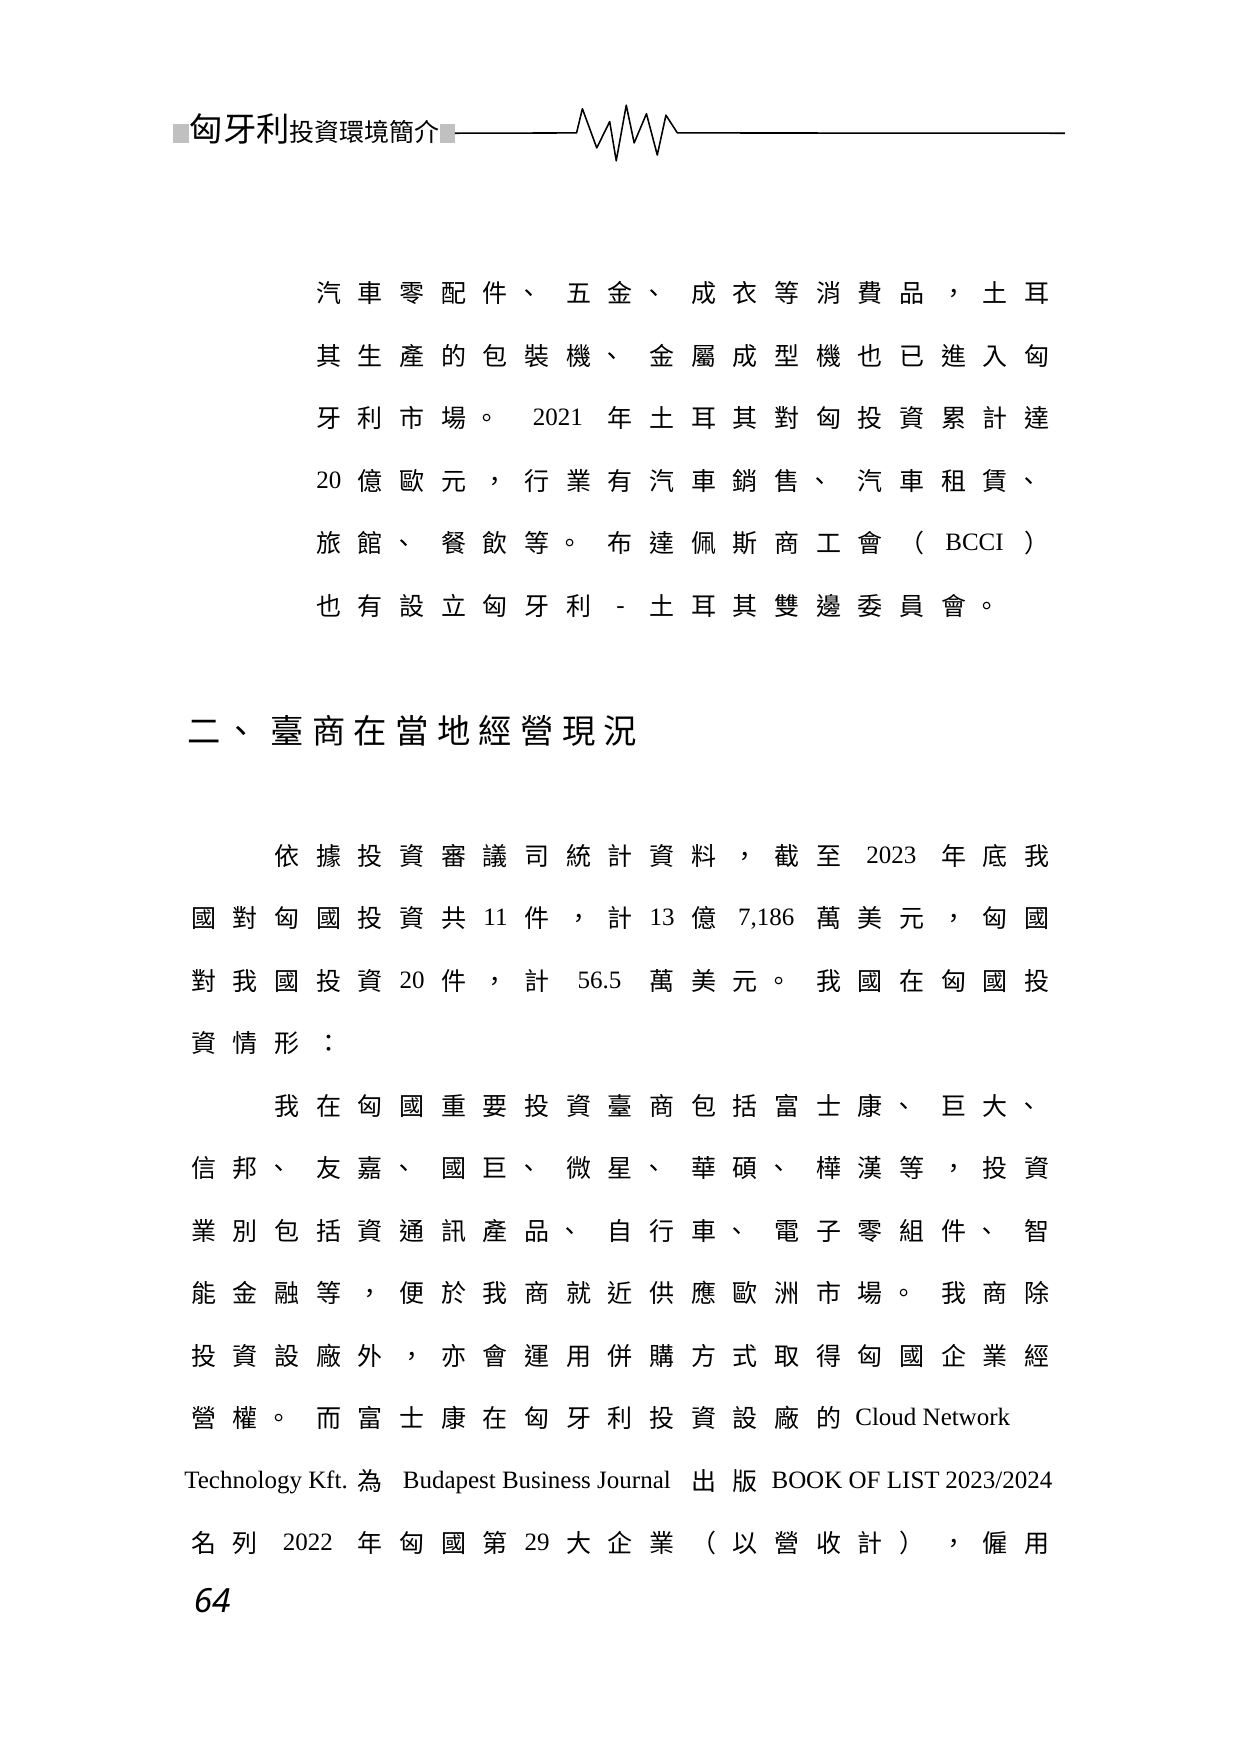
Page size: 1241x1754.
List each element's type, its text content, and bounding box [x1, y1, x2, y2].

text 我在匈國重要投資臺商包括富士康、巨大、信邦、友嘉、國巨、微星、華碩、樺漢等，投資業別包括資通訊產品、自行車、電子零組件、智能金融等，便於我商就近供應歐洲市場。我商除投資設廠外，亦會運用併購方式取得匈國企業經營權。而富士康在匈牙利投資設廠的Cloud Network Technology Kft.為Budapest Business Journal出版BOOK OF LIST 2023/2024名列2022年匈國第29大企業（以營收計），僱用 [183, 1063, 1058, 1563]
text 汽車零配件、五金、成衣等消費品，土耳其生產的包裝機、金屬成型機也已進入匈牙利市場。2021年土耳其對匈投資累計達20億歐元，行業有汽車銷售、汽車租賃、旅館、餐飲等。布達佩斯商工會（BCCI）也有設立匈牙利-土耳其雙邊委員會。 [281, 250, 1058, 625]
text 二、臺商在當地經營現況 [183, 688, 1058, 750]
text 依據投資審議司統計資料，截至2023年底我國對匈國投資共11件，計13億7,186萬美元，匈國對我國投資20件，計56.5萬美元。我國在匈國投資情形： [183, 813, 1058, 1063]
